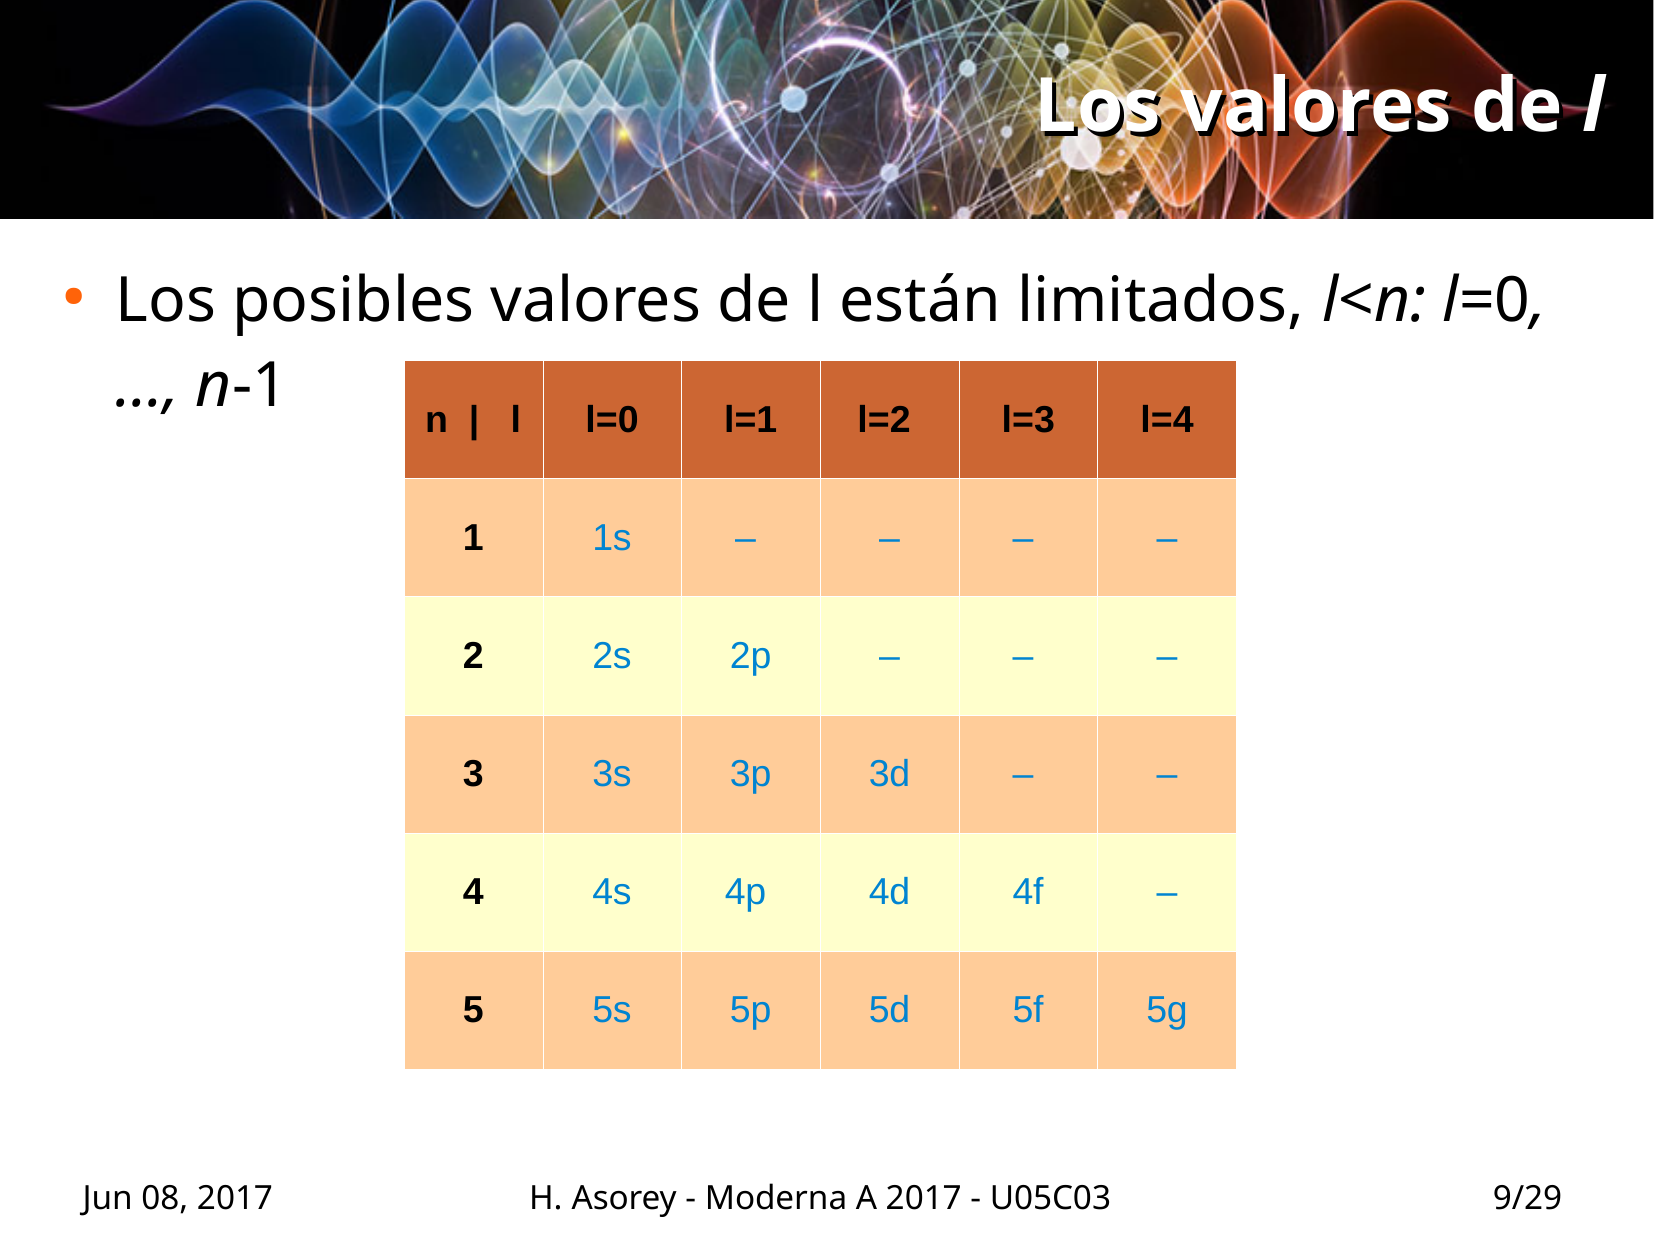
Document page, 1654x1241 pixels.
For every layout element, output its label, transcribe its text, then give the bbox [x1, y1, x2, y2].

table_cell 2s [544, 597, 681, 715]
table_cell 4s [544, 834, 681, 951]
table_cell 3s [544, 716, 681, 833]
table_cell – [960, 597, 1097, 715]
table_cell 3d [821, 716, 959, 833]
table_header l=3 [960, 361, 1097, 478]
table_cell 3 [405, 716, 543, 833]
table_cell 4 [405, 834, 543, 951]
table_cell 5s [544, 952, 681, 1069]
table_cell 4d [821, 834, 959, 951]
table_cell – [1098, 479, 1236, 596]
table_cell 4f [960, 834, 1097, 951]
table_header n | l [405, 361, 543, 478]
table_header l=2 [821, 361, 959, 478]
table_cell 5p [682, 952, 820, 1069]
table_cell – [682, 479, 820, 596]
table_cell – [1098, 597, 1236, 715]
table_cell – [821, 479, 959, 596]
list Los posibles valores de l están limitados, l<n: l=0, …, n-1 [45, 255, 1606, 1156]
table_cell – [1098, 716, 1236, 833]
table_cell – [960, 479, 1097, 596]
table_header l=0 [544, 361, 681, 478]
table_cell 5d [821, 952, 959, 1069]
picture [0, 0, 1654, 219]
table_cell 5f [960, 952, 1097, 1069]
table_cell 4p [682, 834, 820, 951]
table_cell 3p [682, 716, 820, 833]
table_cell 1s [544, 479, 681, 596]
table_cell 5 [405, 952, 543, 1069]
table_cell 1 [405, 479, 543, 596]
table_header l=4 [1098, 361, 1236, 478]
table_cell – [960, 716, 1097, 833]
table_cell – [821, 597, 959, 715]
table_cell 5g [1098, 952, 1236, 1069]
table_cell – [1098, 834, 1236, 951]
table_header l=1 [682, 361, 820, 478]
title Los valores de l [45, 15, 1606, 191]
table_cell 2p [682, 597, 820, 715]
table_cell 2 [405, 597, 543, 715]
